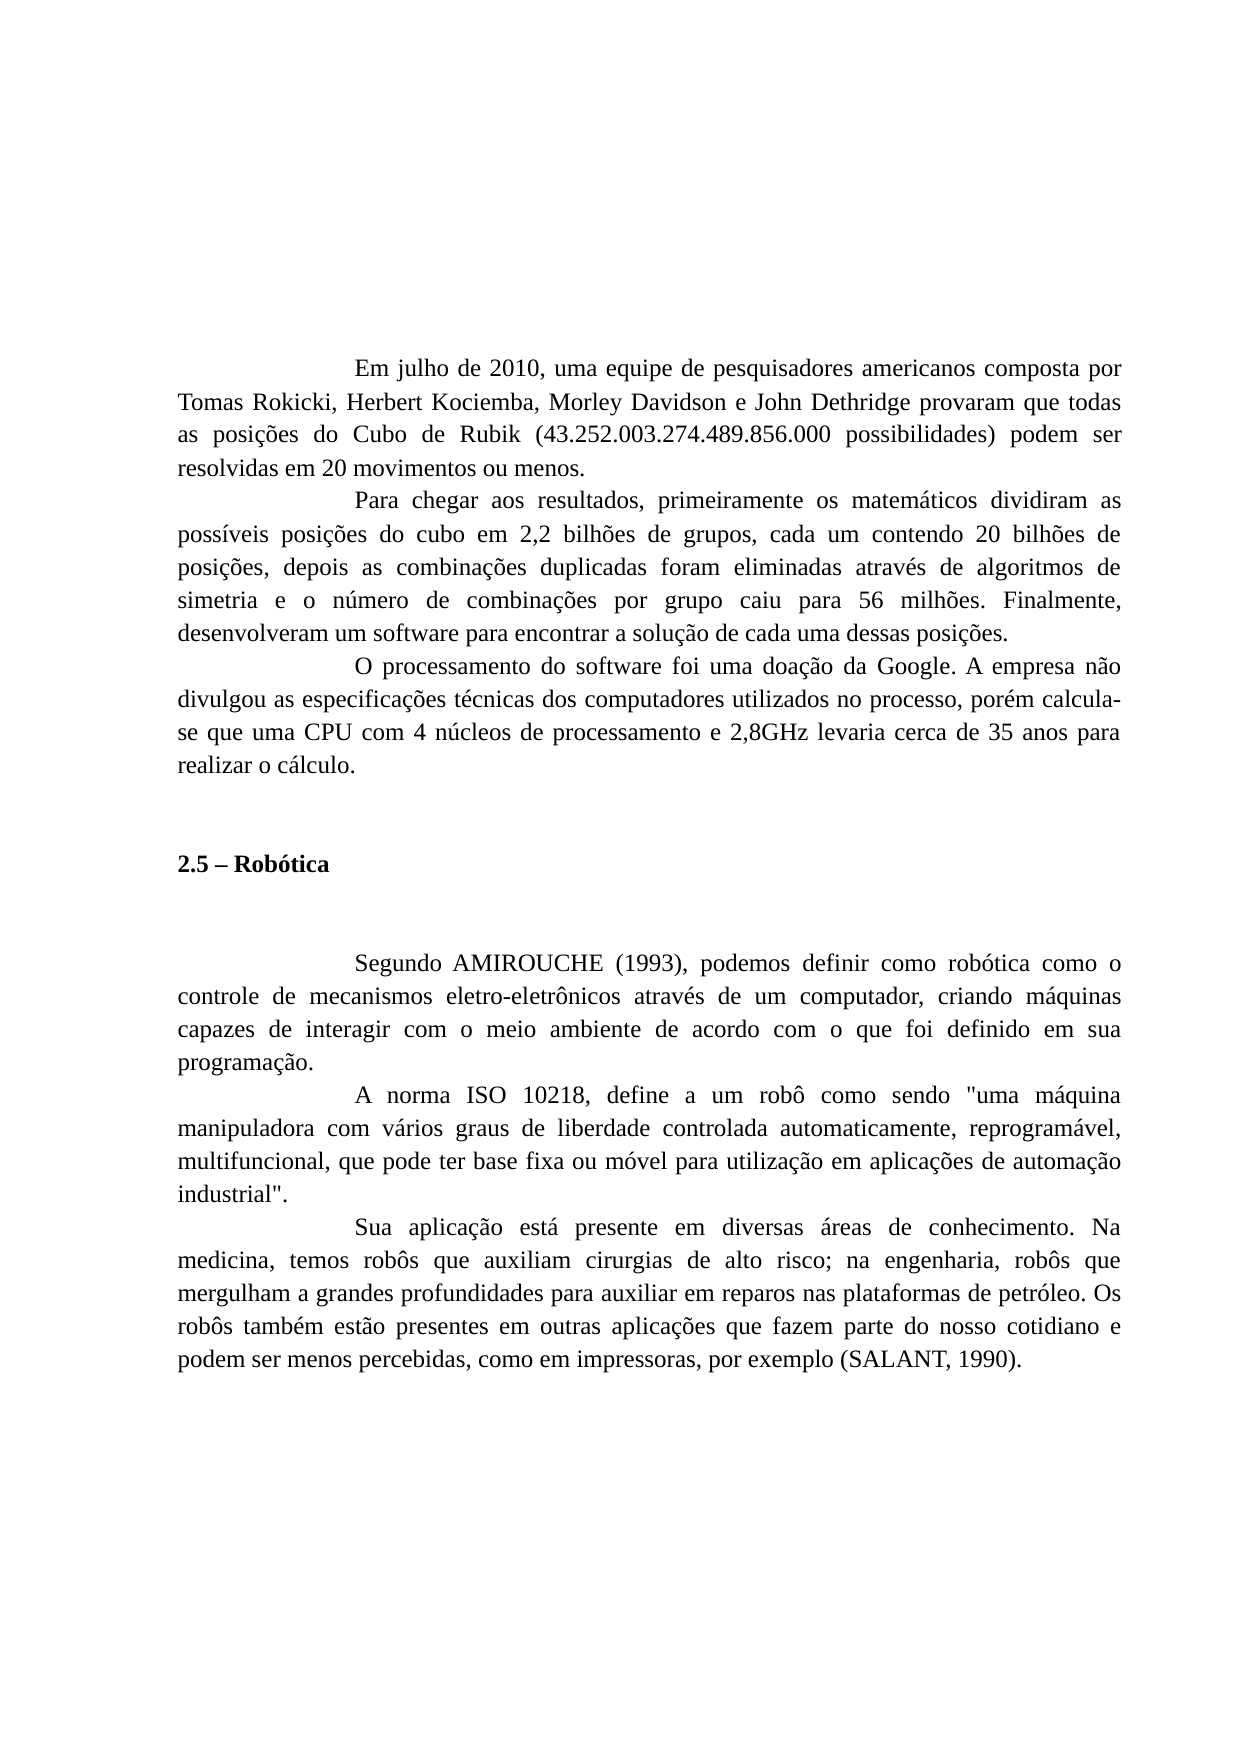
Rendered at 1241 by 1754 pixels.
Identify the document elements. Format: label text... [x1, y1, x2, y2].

text O processamento do software foi uma doação da Google. A empresa não divulgou as especificações técnicas dos computadores utilizados no processo, porém calcula-se que uma CPU com 4 núcleos de processamento e 2,8GHz levaria cerca de 35 anos para realizar o cálculo. [177, 651, 1122, 778]
text Em julho de 2010, uma equipe de pesquisadores americanos composta por Tomas Rokicki, Herbert Kociemba, Morley Davidson e John Dethridge provaram que todas as posições do Cubo de Rubik (43.252.003.274.489.856.000 possibilidades) podem ser resolvidas em 20 movimentos ou menos. [177, 353, 1122, 481]
text Sua aplicação está presente em diversas áreas de conhecimento. Na medicina, temos robôs que auxiliam cirurgias de alto risco; na engenharia, robôs que mergulham a grandes profundidades para auxiliar em reparos nas plataformas de petróleo. Os robôs também estão presentes em outras aplicações que fazem parte do nosso cotidiano e podem ser menos percebidas, como em impressoras, por exemplo (SALANT, 1990). [177, 1212, 1122, 1373]
text 2.5 – Robótica [177, 849, 1122, 878]
text Segundo AMIROUCHE (1993), podemos definir como robótica como o controle de mecanismos eletro-eletrônicos através de um computador, criando máquinas capazes de interagir com o meio ambiente de acordo com o que foi definido em sua programação. [177, 948, 1122, 1076]
text Para chegar aos resultados, primeiramente os matemáticos dividiram as possíveis posições do cubo em 2,2 bilhões de grupos, cada um contendo 20 bilhões de posições, depois as combinações duplicadas foram eliminadas através de algoritmos de simetria e o número de combinações por grupo caiu para 56 milhões. Finalmente, desenvolveram um software para encontrar a solução de cada uma dessas posições. [177, 486, 1122, 646]
text A norma ISO 10218, define a um robô como sendo "uma máquina manipuladora com vários graus de liberdade controlada automaticamente, reprogramável, multifuncional, que pode ter base fixa ou móvel para utilização em aplicações de automação industrial". [177, 1080, 1122, 1208]
